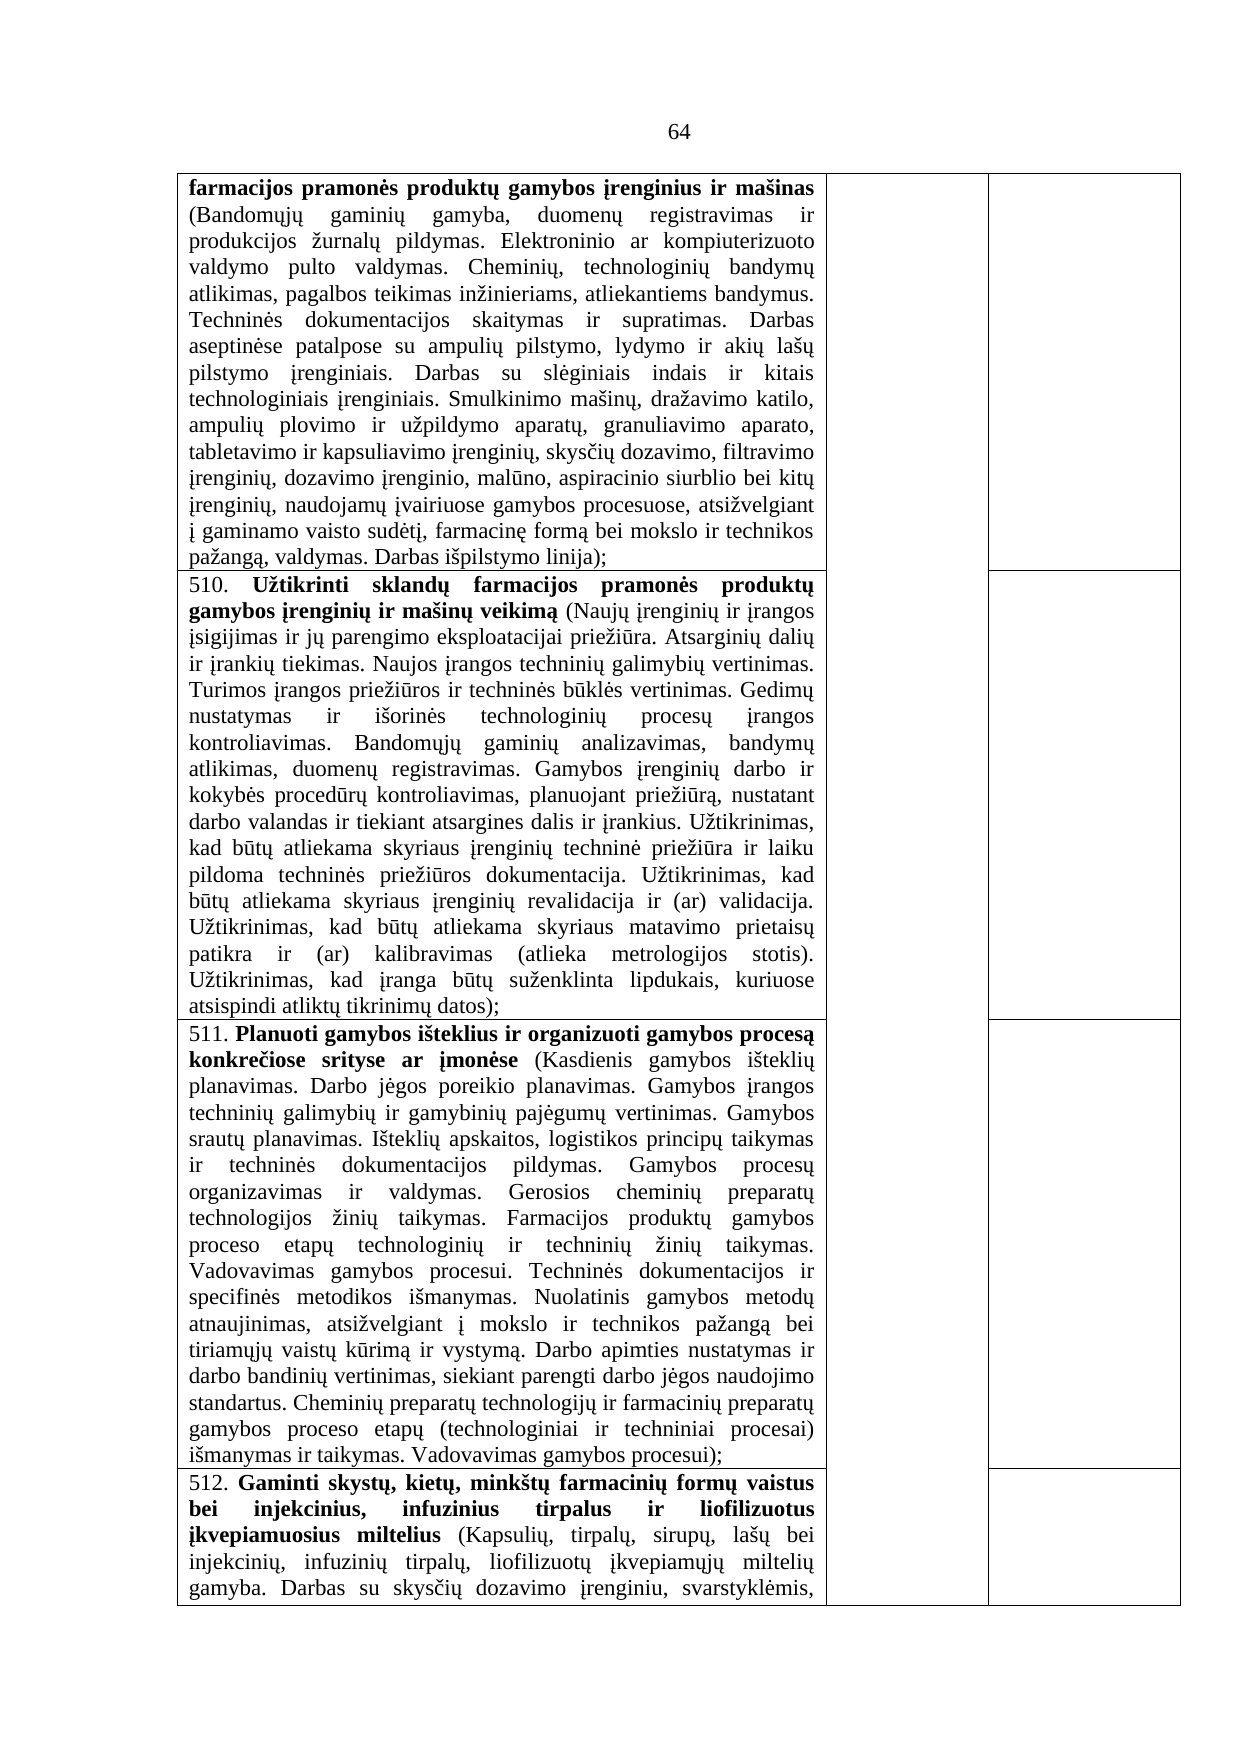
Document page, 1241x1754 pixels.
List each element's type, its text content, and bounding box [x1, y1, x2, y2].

table_cell 510. Užtikrinti sklandų farmacijos pramonės produktų gamybos įrenginių ir mašinų veikimą (Naujų įrenginių ir įrangos įsigijimas ir jų parengimo eksploatacijai priežiūra. Atsarginių dalių ir įrankių tiekimas. Naujos įrangos techninių galimybių vertinimas. Turimos įrangos priežiūros ir techninės būklės vertinimas. Gedimų nustatymas ir išorinės technologinių procesų įrangos kontroliavimas. Bandomųjų gaminių analizavimas, bandymų atlikimas, duomenų registravimas. Gamybos įrenginių darbo ir kokybės procedūrų kontroliavimas, planuojant priežiūrą, nustatant darbo valandas ir tiekiant atsargines dalis ir įrankius. Užtikrinimas, kad būtų atliekama skyriaus įrenginių techninė priežiūra ir laiku pildoma techninės priežiūros dokumentacija. Užtikrinimas, kad būtų atliekama skyriaus įrenginių revalidacija ir (ar) validacija. Užtikrinimas, kad būtų atliekama skyriaus matavimo prietaisų patikra ir (ar) kalibravimas (atlieka metrologijos stotis). Užtikrinimas, kad įranga būtų suženklinta lipdukais, kuriuose atsispindi atliktų tikrinimų datos); [178, 571, 826, 1019]
table_cell farmacijos pramonės produktų gamybos įrenginius ir mašinas (Bandomųjų gaminių gamyba, duomenų registravimas ir produkcijos žurnalų pildymas. Elektroninio ar kompiuterizuoto valdymo pulto valdymas. Cheminių, technologinių bandymų atlikimas, pagalbos teikimas inžinieriams, atliekantiems bandymus. Techninės dokumentacijos skaitymas ir supratimas. Darbas aseptinėse patalpose su ampulių pilstymo, lydymo ir akių lašų pilstymo įrenginiais. Darbas su slėginiais indais ir kitais technologiniais įrenginiais. Smulkinimo mašinų, dražavimo katilo, ampulių plovimo ir užpildymo aparatų, granuliavimo aparato, tabletavimo ir kapsuliavimo įrenginių, skysčių dozavimo, filtravimo įrenginių, dozavimo įrenginio, malūno, aspiracinio siurblio bei kitų įrenginių, naudojamų įvairiuose gamybos procesuose, atsižvelgiant į gaminamo vaisto sudėtį, farmacinę formą bei mokslo ir technikos pažangą, valdymas. Darbas išpilstymo linija); [178, 174, 826, 570]
table_cell [989, 1469, 1180, 1605]
table_cell [989, 1020, 1180, 1468]
table_cell [827, 174, 988, 1605]
table_cell 511. Planuoti gamybos išteklius ir organizuoti gamybos procesą konkrečiose srityse ar įmonėse (Kasdienis gamybos išteklių planavimas. Darbo jėgos poreikio planavimas. Gamybos įrangos techninių galimybių ir gamybinių pajėgumų vertinimas. Gamybos srautų planavimas. Išteklių apskaitos, logistikos principų taikymas ir techninės dokumentacijos pildymas. Gamybos procesų organizavimas ir valdymas. Gerosios cheminių preparatų technologijos žinių taikymas. Farmacijos produktų gamybos proceso etapų technologinių ir techninių žinių taikymas. Vadovavimas gamybos procesui. Techninės dokumentacijos ir specifinės metodikos išmanymas. Nuolatinis gamybos metodų atnaujinimas, atsižvelgiant į mokslo ir technikos pažangą bei tiriamųjų vaistų kūrimą ir vystymą. Darbo apimties nustatymas ir darbo bandinių vertinimas, siekiant parengti darbo jėgos naudojimo standartus. Cheminių preparatų technologijų ir farmacinių preparatų gamybos proceso etapų (technologiniai ir techniniai procesai) išmanymas ir taikymas. Vadovavimas gamybos procesui); [178, 1020, 826, 1468]
table_cell [989, 571, 1180, 1019]
table_cell 512. Gaminti skystų, kietų, minkštų farmacinių formų vaistus bei injekcinius, infuzinius tirpalus ir liofilizuotus įkvepiamuosius miltelius (Kapsulių, tirpalų, sirupų, lašų bei injekcinių, infuzinių tirpalų, liofilizuotų įkvepiamųjų miltelių gamyba. Darbas su skysčių dozavimo įrenginiu, svarstyklėmis, [178, 1469, 826, 1605]
table_cell [989, 174, 1180, 570]
